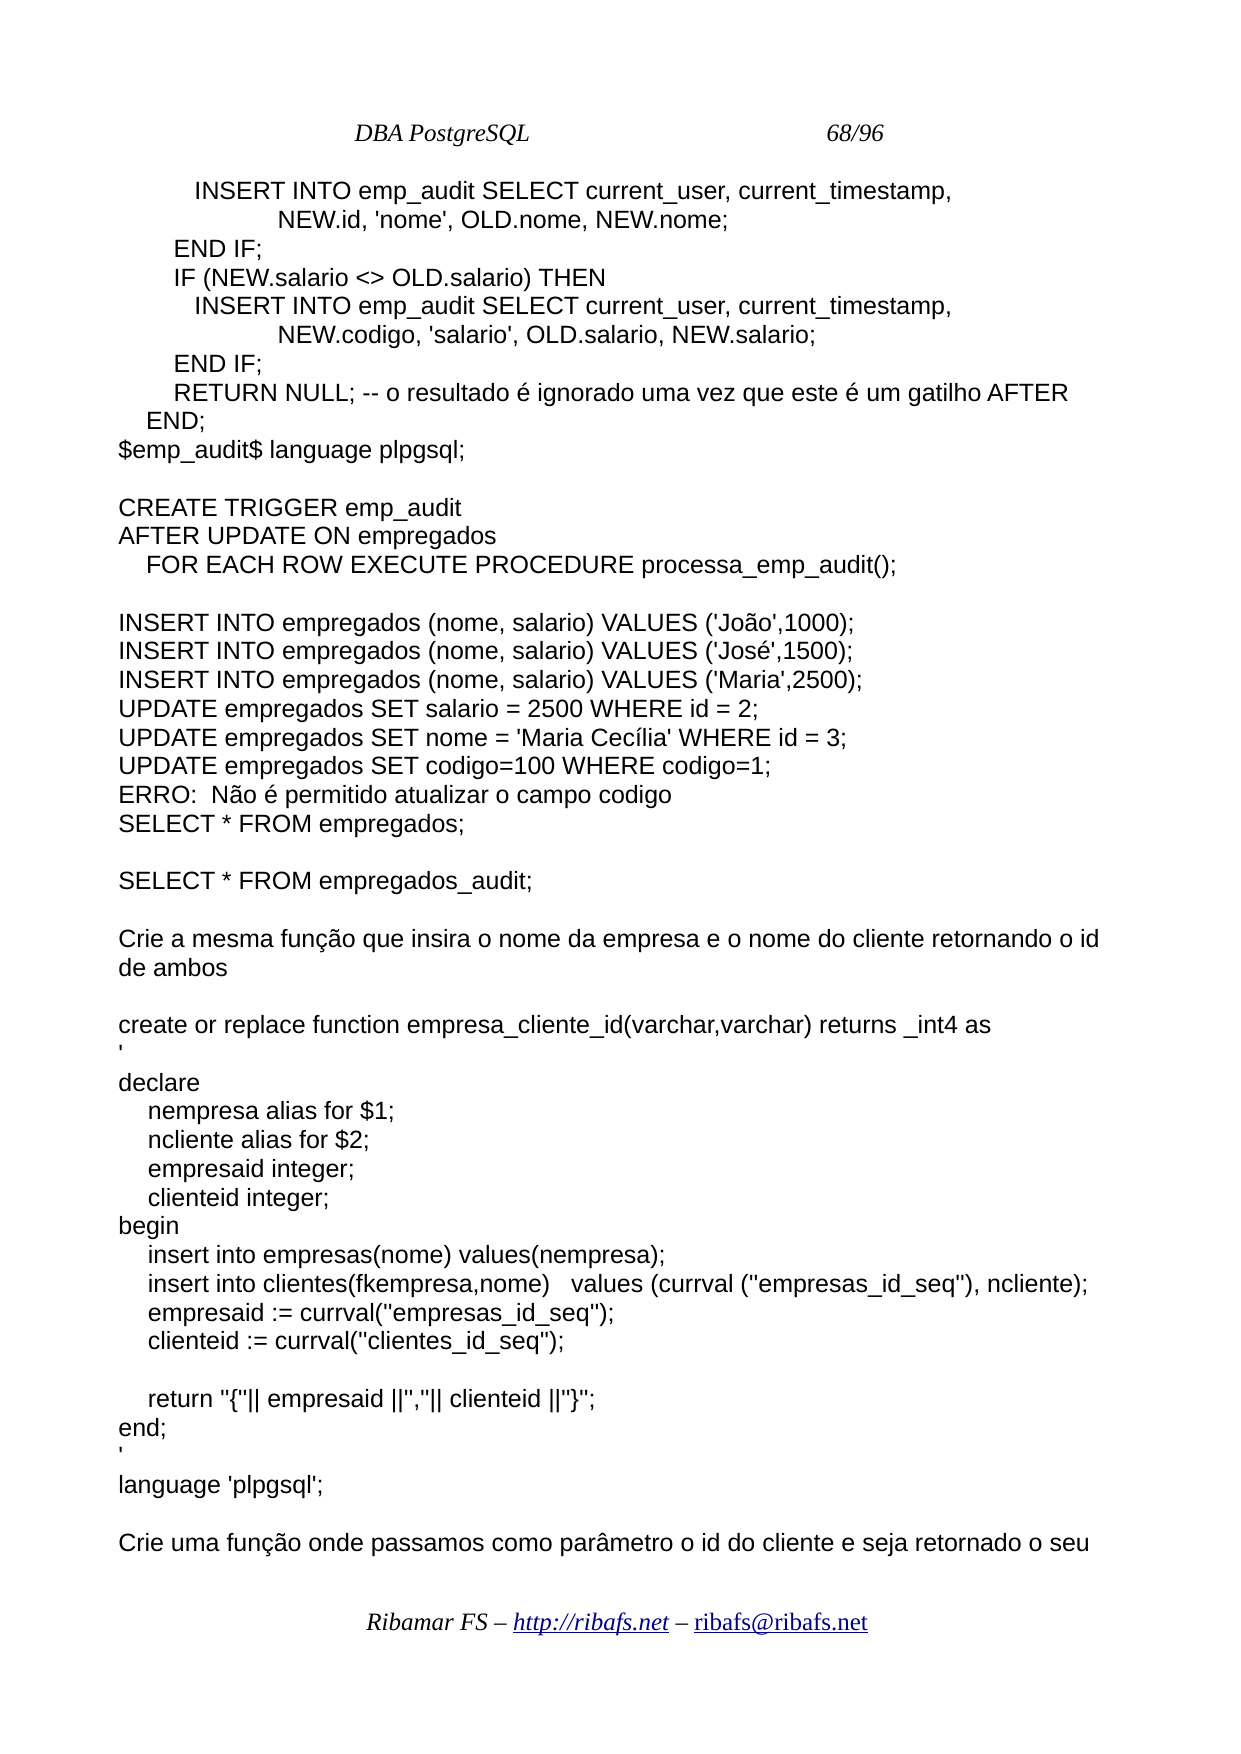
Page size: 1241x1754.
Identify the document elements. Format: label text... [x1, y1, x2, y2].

text CREATE TRIGGER emp_audit [118, 493, 1122, 521]
text IF (NEW.salario <> OLD.salario) THEN [118, 263, 1122, 291]
text FOR EACH ROW EXECUTE PROCEDURE processa_emp_audit(); [118, 550, 1122, 579]
text UPDATE empregados SET salario = 2500 WHERE id = 2; [118, 694, 1122, 723]
text SELECT * FROM empregados_audit; [118, 866, 1122, 895]
text Crie a mesma função que insira o nome da empresa e o nome do cliente retornando o id de ambos [118, 924, 1122, 981]
text UPDATE empregados SET codigo=100 WHERE codigo=1; [118, 751, 1122, 780]
text end; [118, 1413, 1122, 1441]
text NEW.codigo, 'salario', OLD.salario, NEW.salario; [118, 320, 1122, 349]
text $emp_audit$ language plpgsql; [118, 435, 1122, 464]
text empresaid := currval(''empresas_id_seq''); [118, 1298, 1122, 1326]
text nempresa alias for $1; [118, 1096, 1122, 1125]
text ERRO: Não é permitido atualizar o campo codigo [118, 780, 1122, 809]
text ' [118, 1039, 1122, 1068]
text UPDATE empregados SET nome = 'Maria Cecília' WHERE id = 3; [118, 723, 1122, 751]
text clienteid integer; [118, 1183, 1122, 1211]
text NEW.id, 'nome', OLD.nome, NEW.nome; [118, 205, 1122, 234]
text INSERT INTO emp_audit SELECT current_user, current_timestamp, [118, 176, 1122, 205]
text empresaid integer; [118, 1154, 1122, 1183]
text SELECT * FROM empregados; [118, 809, 1122, 838]
text ncliente alias for $2; [118, 1125, 1122, 1154]
text begin [118, 1211, 1122, 1240]
text ' [118, 1441, 1122, 1470]
text insert into empresas(nome) values(nempresa); [118, 1240, 1122, 1269]
text INSERT INTO empregados (nome, salario) VALUES ('José',1500); [118, 636, 1122, 665]
text INSERT INTO empregados (nome, salario) VALUES ('Maria',2500); [118, 665, 1122, 694]
text AFTER UPDATE ON empregados [118, 521, 1122, 550]
text declare [118, 1068, 1122, 1096]
text INSERT INTO emp_audit SELECT current_user, current_timestamp, [118, 291, 1122, 320]
text END IF; [118, 349, 1122, 378]
text insert into clientes(fkempresa,nome) values (currval (''empresas_id_seq''), ncliente); [118, 1269, 1122, 1298]
text END; [118, 406, 1122, 435]
text clienteid := currval(''clientes_id_seq''); [118, 1326, 1122, 1355]
text RETURN NULL; -- o resultado é ignorado uma vez que este é um gatilho AFTER [118, 378, 1122, 406]
text language 'plpgsql'; [118, 1470, 1122, 1499]
text create or replace function empresa_cliente_id(varchar,varchar) returns _int4 as [118, 1010, 1122, 1039]
text return ''{''|| empresaid ||'',''|| clienteid ||''}''; [118, 1384, 1122, 1413]
text INSERT INTO empregados (nome, salario) VALUES ('João',1000); [118, 608, 1122, 636]
text END IF; [118, 234, 1122, 263]
text Crie uma função onde passamos como parâmetro o id do cliente e seja retornado o seu [118, 1528, 1122, 1556]
